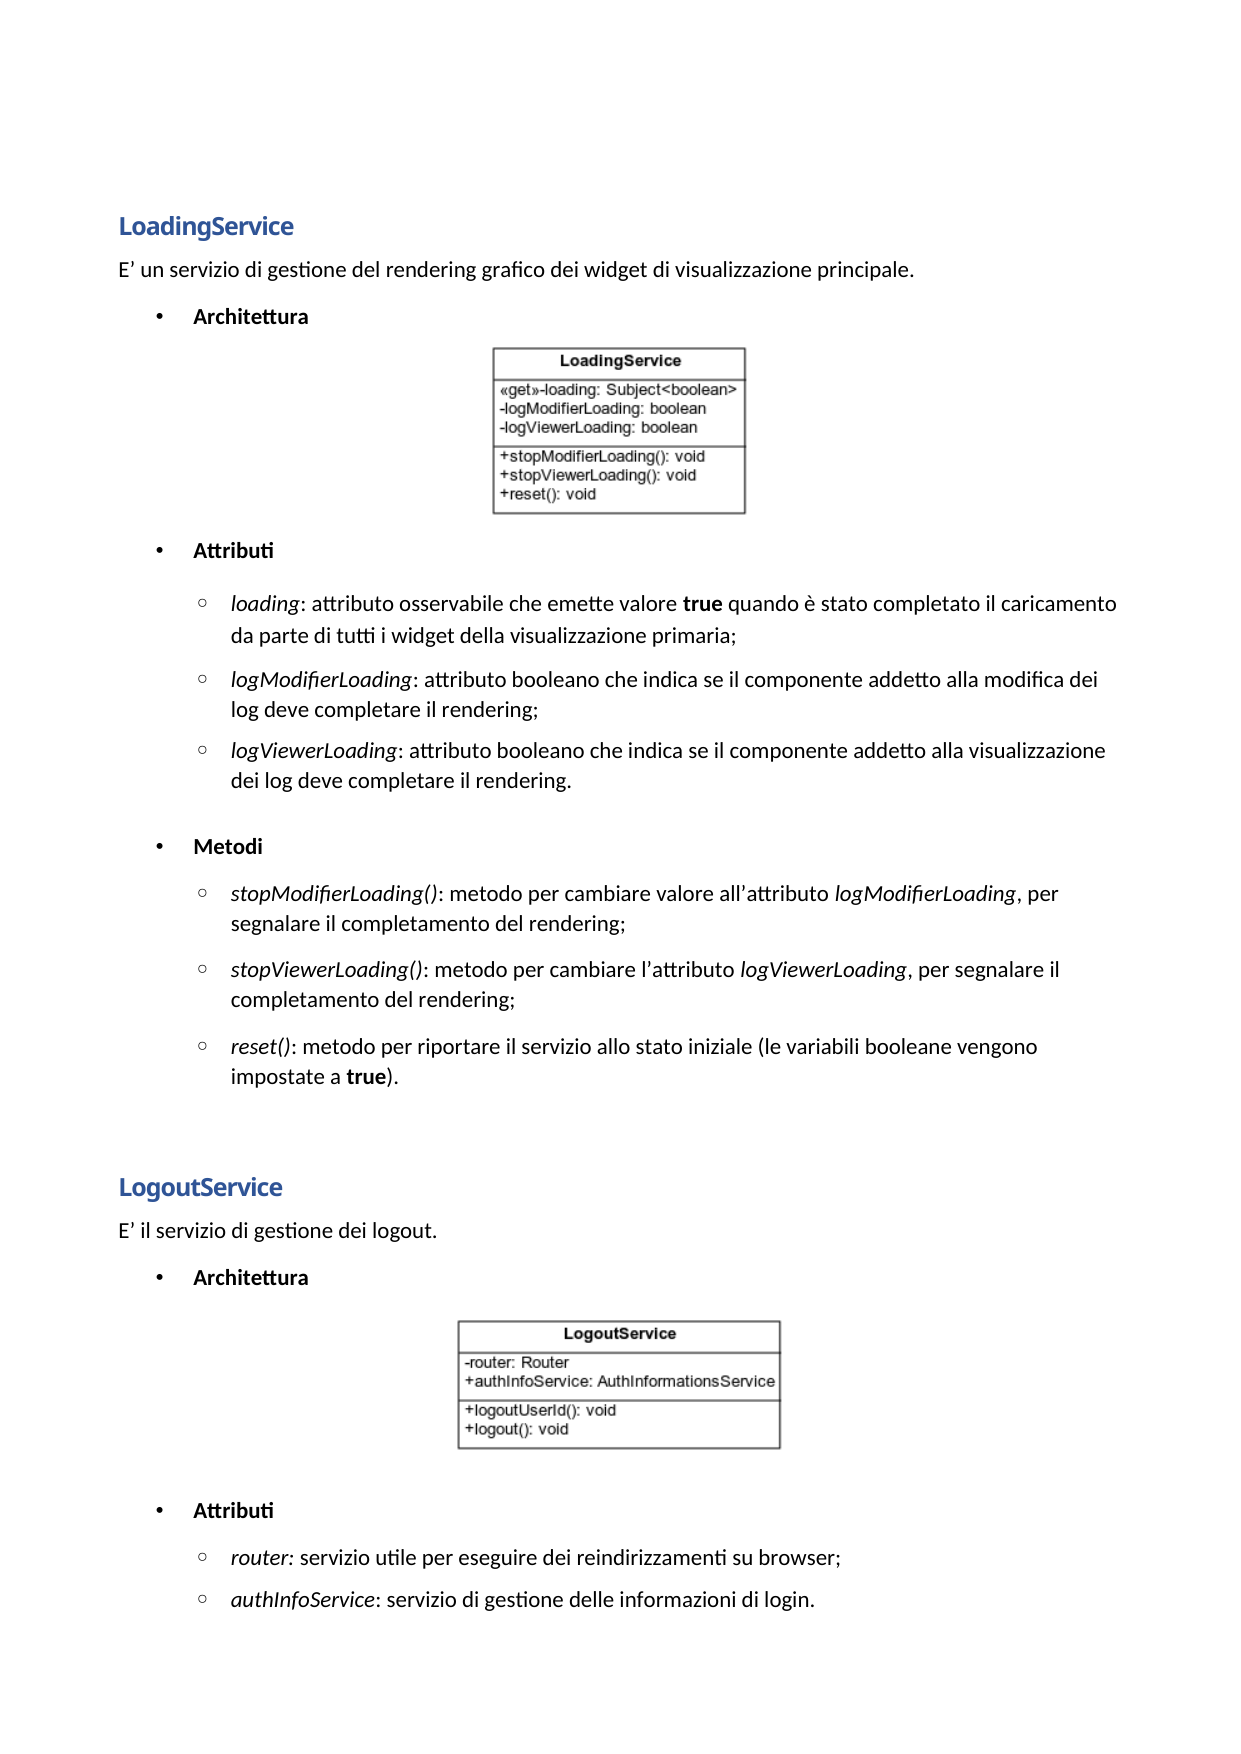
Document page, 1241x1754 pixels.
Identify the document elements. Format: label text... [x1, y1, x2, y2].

text E’ il servizio di gestione dei logout. [118, 1216, 1122, 1244]
list Attributi [156, 1497, 1122, 1525]
list authInfoService: servizio di gestione delle informazioni di login. [193, 1585, 1122, 1613]
list Architettura [156, 1263, 1122, 1291]
list Attributi [156, 536, 1122, 564]
list stopViewerLoading(): metodo per cambiare l’attributo logViewerLoading, per segnalare il completamento del rendering; [193, 955, 1122, 1013]
text E’ un servizio di gestione del rendering grafico dei widget di visualizzazione principale. [118, 255, 1122, 283]
list Metodi [156, 832, 1122, 860]
picture [446, 1309, 794, 1461]
list router: servizio utile per eseguire dei reindirizzamenti su browser; [193, 1543, 1122, 1571]
list stopModifierLoading(): metodo per cambiare valore all’attributo logModifierLoading, per segnalare il completamento del rendering; [193, 879, 1122, 937]
list loading: attributo osservabile che emette valore true quando è stato completato il caricamento da parte di tutti i widget della visualizzazione primaria; [193, 589, 1122, 649]
subtitle LogoutService [118, 1169, 1122, 1203]
list Architettura [156, 302, 1122, 330]
list logViewerLoading: attributo booleano che indica se il componente addetto alla visualizzazione dei log deve completare il rendering. [193, 737, 1122, 794]
picture [481, 336, 759, 526]
list reset(): metodo per riportare il servizio allo stato iniziale (le variabili booleane vengono impostate a true). [193, 1032, 1122, 1090]
subtitle LoadingService [118, 209, 1122, 243]
list logModifierLoading: attributo booleano che indica se il componente addetto alla modifica dei log deve completare il rendering; [193, 665, 1122, 723]
